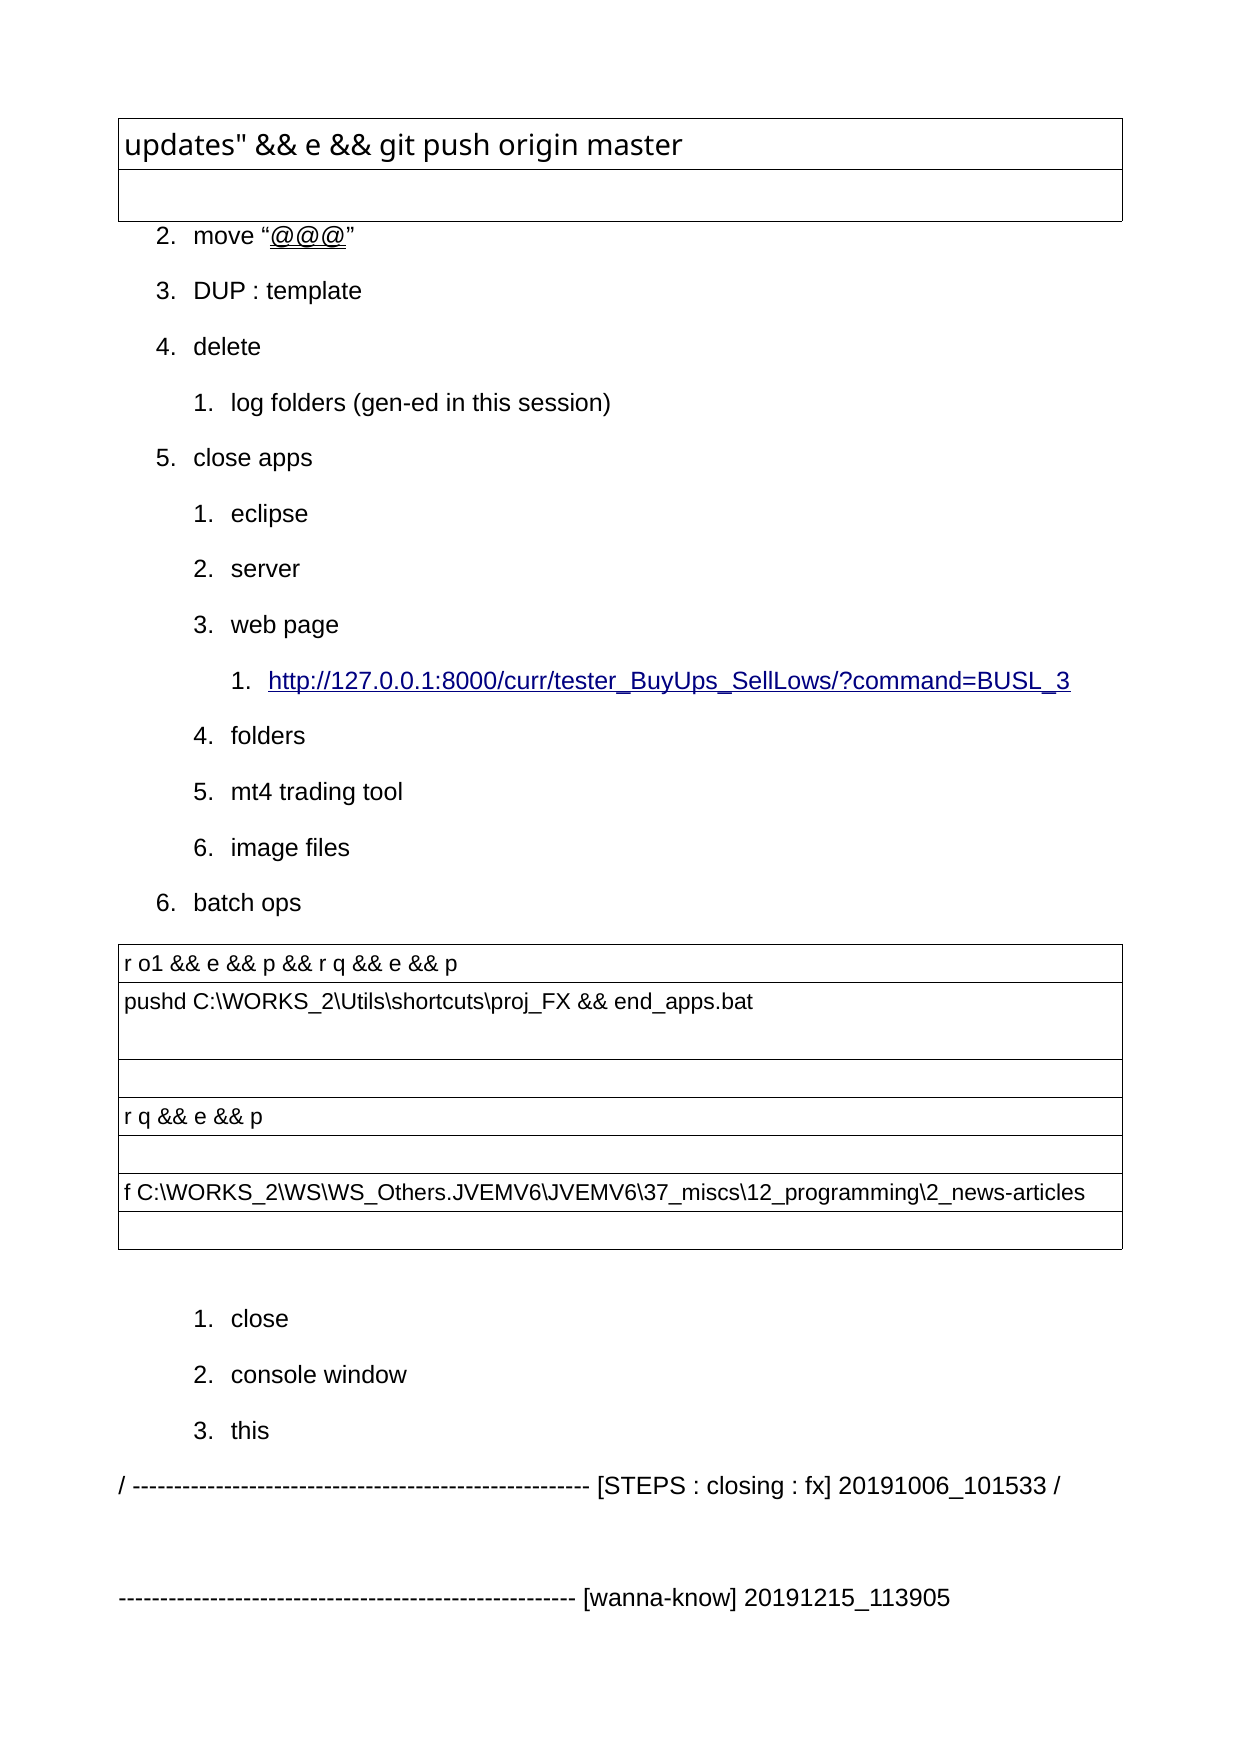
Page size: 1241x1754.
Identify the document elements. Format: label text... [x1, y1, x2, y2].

list close apps [156, 443, 1122, 472]
table_cell pushd C:\WORKS_2\Utils\shortcuts\proj_FX && end_apps.bat [119, 983, 1122, 1059]
table_cell [119, 1060, 1122, 1097]
list close [193, 1304, 1122, 1333]
list eclipse [193, 499, 1122, 528]
list log folders (gen-ed in this session) [193, 388, 1122, 416]
list DUP : template [156, 276, 1122, 305]
table_header updates" && e && git push origin master [119, 119, 1122, 169]
list move “@@@” [156, 222, 1122, 249]
list batch ops [156, 888, 1122, 917]
list mt4 trading tool [193, 777, 1122, 806]
list folders [193, 721, 1122, 750]
table_cell [119, 170, 1122, 221]
table_cell f C:\WORKS_2\WS\WS_Others.JVEMV6\JVEMV6\37_miscs\12_programming\2_news-articles [119, 1174, 1122, 1211]
text ------------------------------------------------------- [wanna-know] 20191215_113905 [118, 1583, 1122, 1611]
list this [193, 1416, 1122, 1444]
list delete [156, 332, 1122, 361]
list http://127.0.0.1:8000/curr/tester_BuyUps_SellLows/?command=BUSL_3 [231, 666, 1122, 694]
list console window [193, 1360, 1122, 1389]
table_cell [119, 1136, 1122, 1173]
list image files [193, 833, 1122, 861]
list web page [193, 610, 1122, 639]
table_header r o1 && e && p && r q && e && p [119, 945, 1122, 982]
table_cell r q && e && p [119, 1098, 1122, 1135]
table_cell [119, 1212, 1122, 1249]
text / ------------------------------------------------------- [STEPS : closing : fx] 20191006_101533 / [118, 1471, 1122, 1500]
list server [193, 554, 1122, 583]
